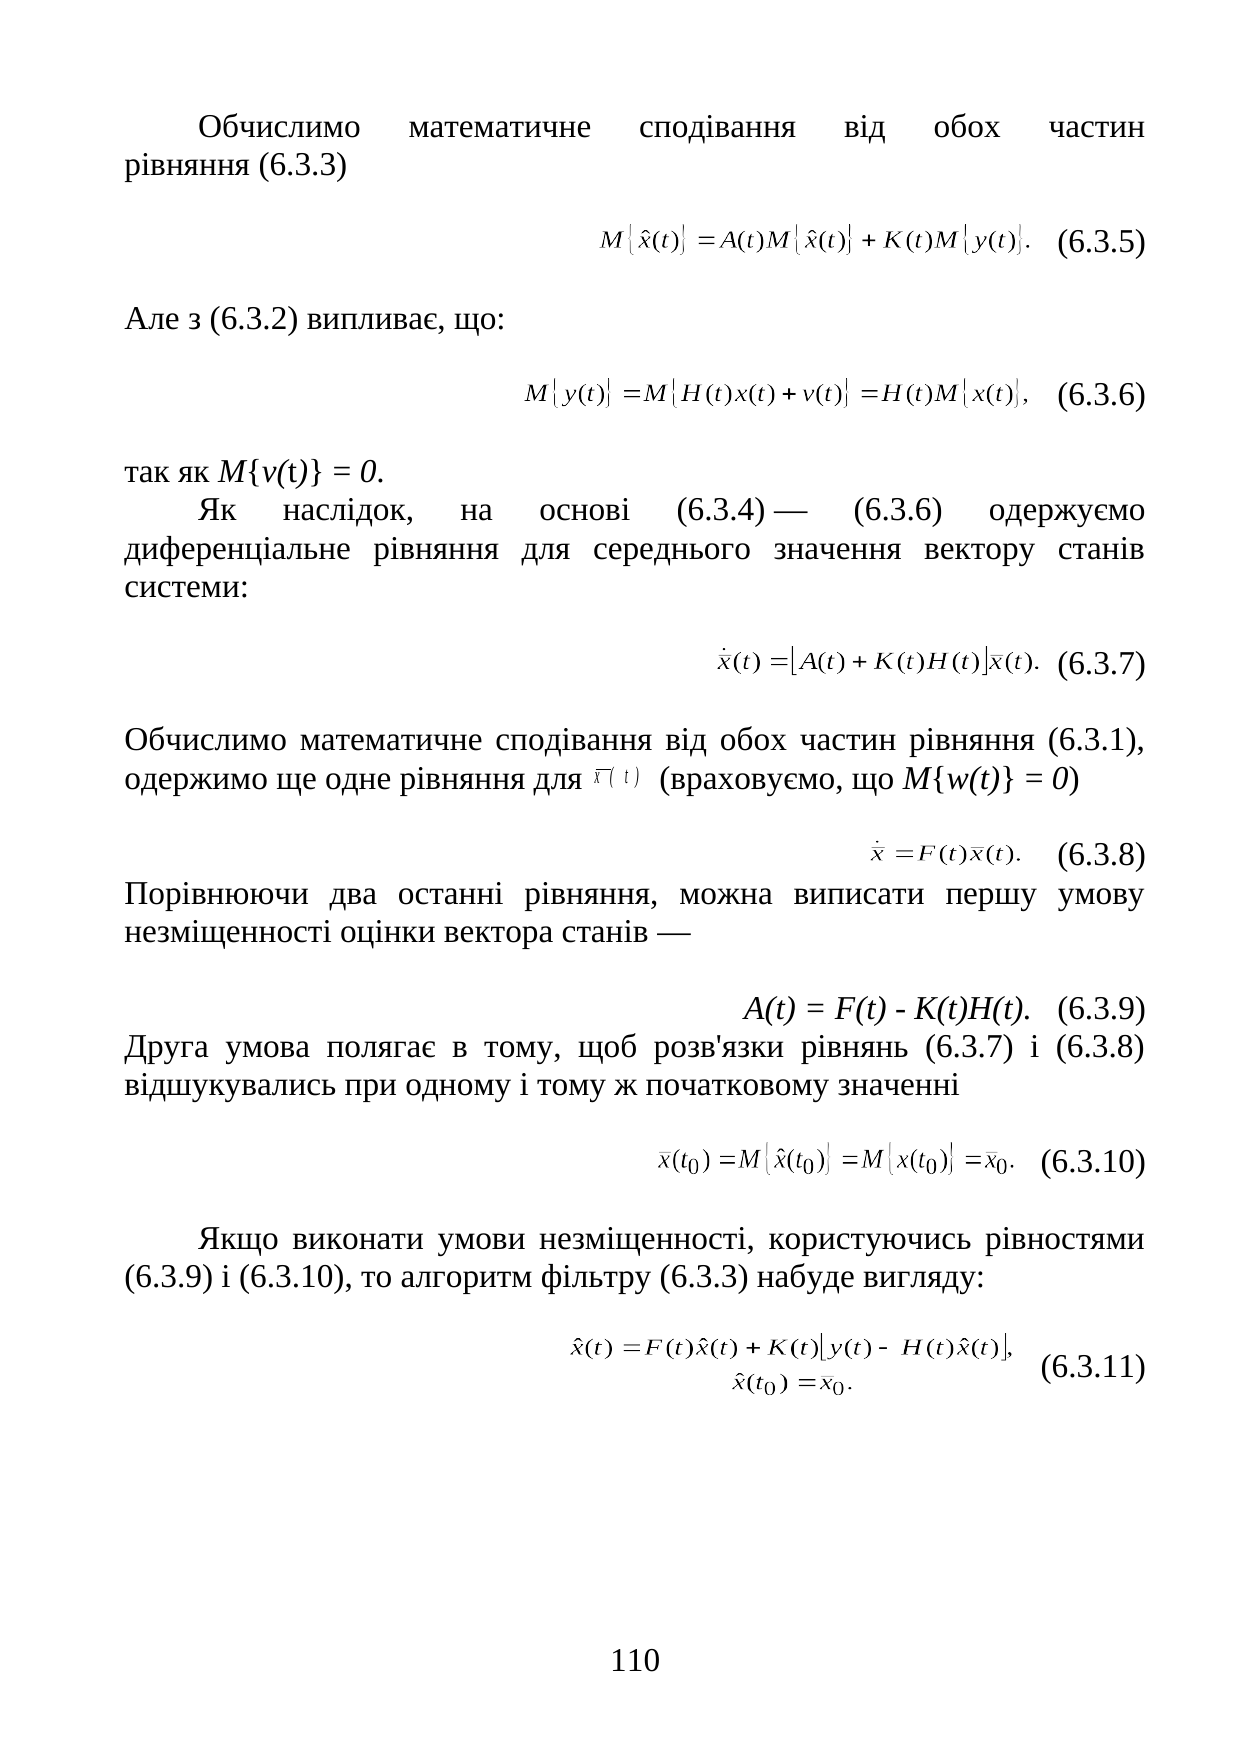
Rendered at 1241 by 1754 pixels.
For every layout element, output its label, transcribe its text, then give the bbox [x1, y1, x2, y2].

text (6.3.6) [124, 375, 1146, 413]
text (6.3.8) [124, 835, 1146, 873]
text (6.3.10) [124, 1141, 1146, 1180]
text Якщо виконати умови незмiщенностi, користуючись рiвностями (6.3.9) i (6.3.10), то алгоритм фiльтру (6.3.3) набуде вигляду: [124, 1218, 1146, 1295]
text (6.3.7) [124, 643, 1146, 681]
text (6.3.5) [124, 221, 1146, 260]
text A(t) = F(t) - K(t)H(t). (6.3.9) [124, 988, 1146, 1026]
text Порiвнюючи два останнi рiвняння, можна виписати першу умову незмiщенностi оцiнки вектора станiв — [124, 873, 1146, 950]
text Друга умова полягає в тому, щоб розв'язки рiвнянь (6.3.7) i (6.3.8) вiдшукувались при одному i тому ж початковому значеннi [124, 1026, 1146, 1103]
text Як наслідок, на основi (6.3.4) — (6.3.6) одержуємо диференцiальне рiвняння для середнього значення вектору станiв системи: [124, 490, 1146, 605]
text Обчислимо математичне сподiвання вiд обох частин рiвняння (6.3.3) [124, 106, 1146, 183]
text так як M{v(t)} = 0. [124, 451, 1146, 490]
text (6.3.11) [124, 1333, 1146, 1399]
text Але з (6.3.2) випливає, що: [124, 298, 1146, 336]
text Обчислимо математичне сподiвання вiд обох частин рiвняння (6.3.1), одержимо ще одне рiвняння для (враховуємо, що M{w(t)} = 0) [124, 720, 1146, 796]
